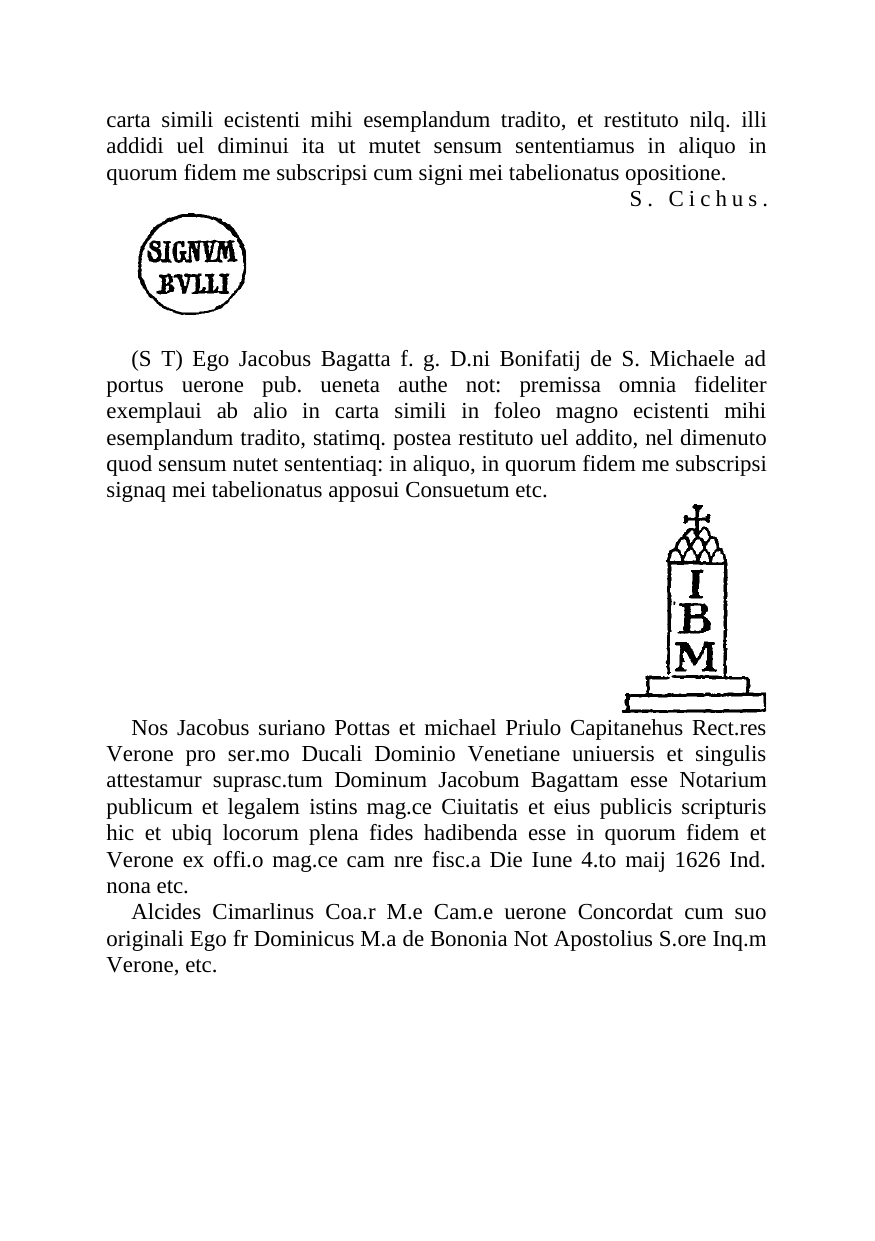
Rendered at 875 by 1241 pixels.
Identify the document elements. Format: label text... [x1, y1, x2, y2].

text (S T) Ego Jacobus Bagatta f. g. D.ni Bonifatij de S. Michaele ad portus uerone pub. ueneta authe not: premissa omnia fideliter exemplaui ab alio in carta simili in foleo magno ecistenti mihi esemplandum tradito, statimq. postea restituto uel addito, nel dimenuto quod sensum nutet sententiaq: in aliquo, in quorum fidem me subscripsi signaq mei tabelionatus apposui Consuetum etc. [106, 345, 768, 503]
text S. Cichus. [106, 185, 768, 212]
picture [137, 213, 247, 315]
text Nos Jacobus suriano Pottas et michael Priulo Capitanehus Rect.res Verone pro ser.mo Ducali Dominio Venetiane uniuersis et singulis attestamur suprasc.tum Dominum Jacobum Bagattam esse Notarium publicum et legalem istins mag.ce Ciuitatis et eius publicis scripturis hic et ubiq locorum plena fides hadibenda esse in quorum fidem et Verone ex offi.o mag.ce cam nre fisc.a Die Iune 4.to maij 1626 Ind. nona etc. [106, 714, 768, 898]
picture [621, 504, 767, 713]
text Alcides Cimarlinus Coa.r M.e Cam.e uerone Concordat cum suo originali Ego fr Dominicus M.a de Bononia Not Apostolius S.ore Inq.m Verone, etc. [106, 898, 768, 977]
text carta simili ecistenti mihi esemplandum tradito, et restituto nilq. illi addidi uel diminui ita ut mutet sensum sententiamus in aliquo in quorum fidem me subscripsi cum signi mei tabelionatus opositione. [106, 106, 768, 185]
